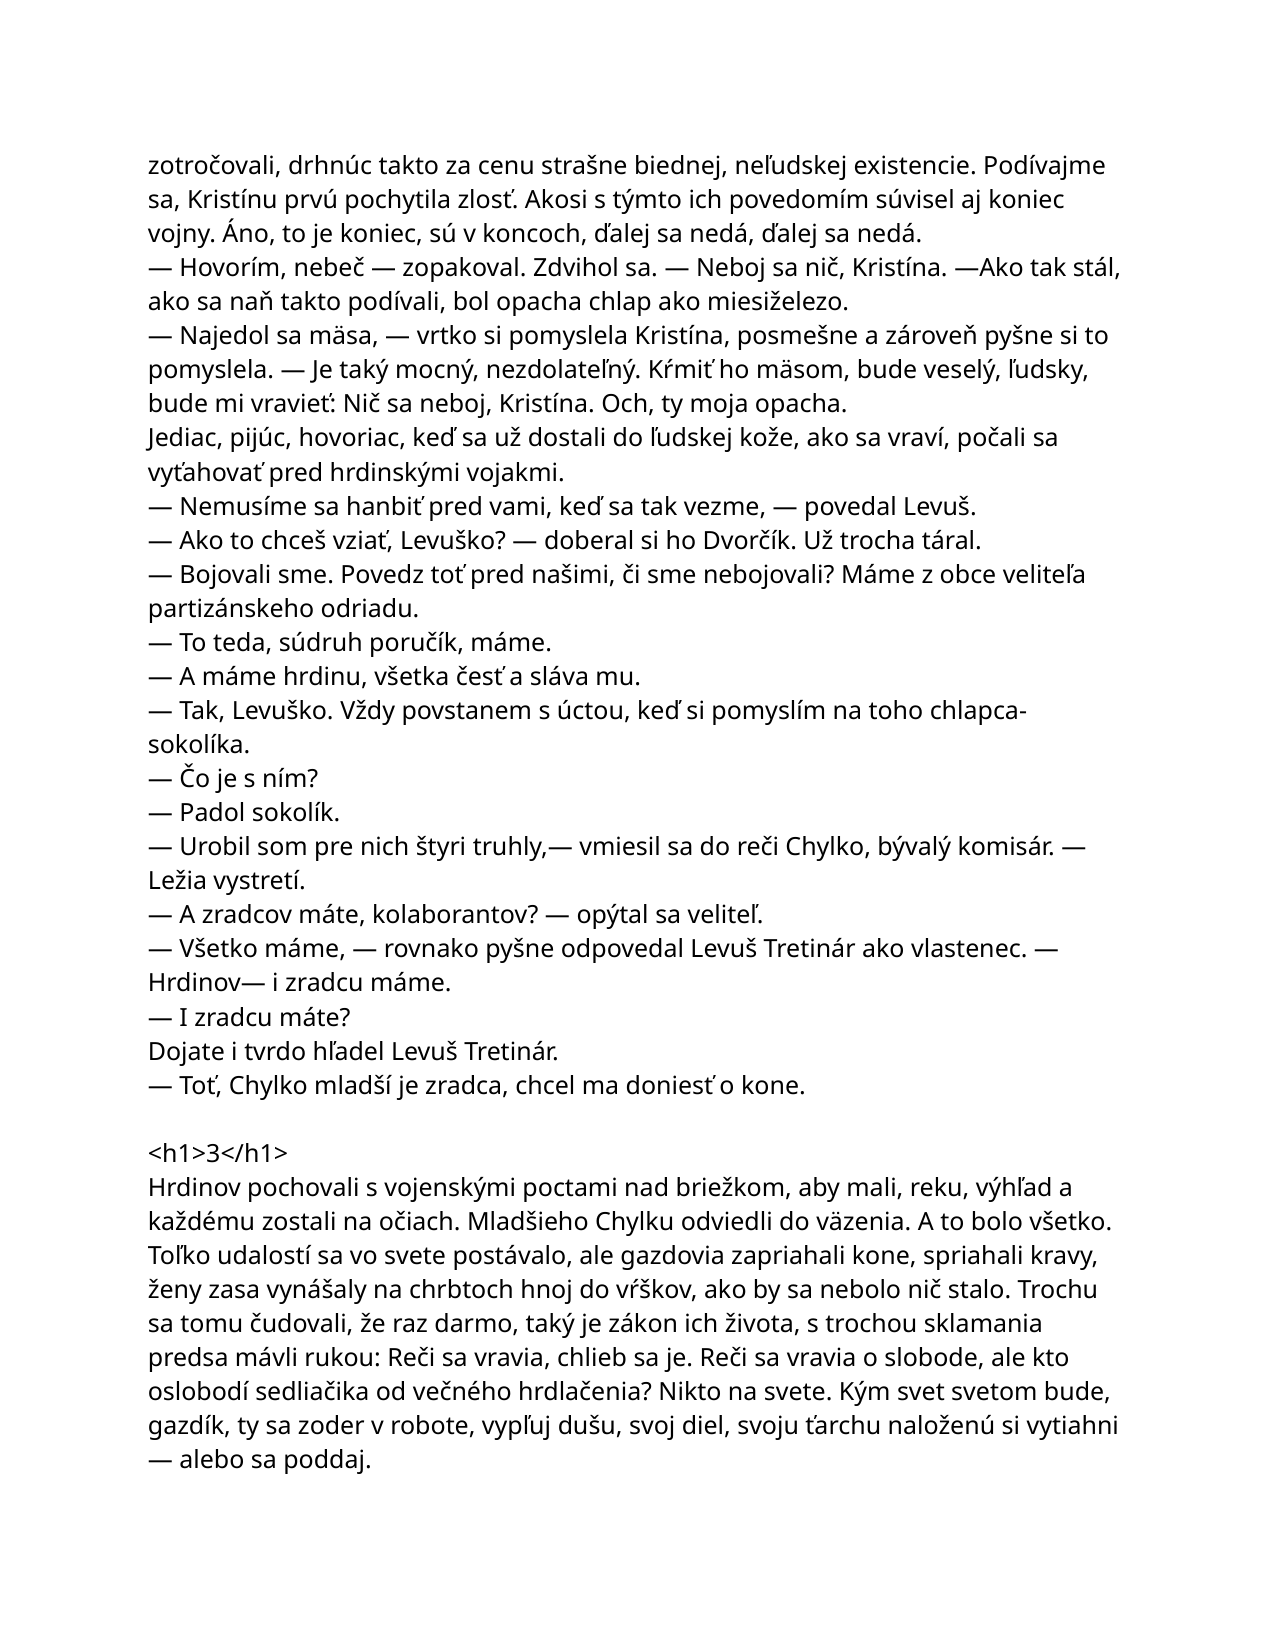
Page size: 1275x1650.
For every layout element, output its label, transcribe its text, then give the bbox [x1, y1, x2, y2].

text — Toť, Chylko mladší je zradca, chcel ma doniesť o kone. [148, 1067, 1127, 1101]
text <h1>3</h1> [148, 1135, 1127, 1169]
text Jediac, pijúc, hovoriac, keď sa už dostali do ľudskej kože, ako sa vraví, počali sa vyťahovať pred hrdinskými vojakmi. [148, 420, 1127, 488]
text — Urobil som pre nich štyri truhly,— vmiesil sa do reči Chylko, bývalý komisár. — Ležia vystretí. [148, 829, 1127, 897]
text — Padol sokolík. [148, 795, 1127, 829]
text — Nemusíme sa hanbiť pred vami, keď sa tak vezme, — povedal Levuš. [148, 488, 1127, 522]
text — A zradcov máte, kolaborantov? — opýtal sa veliteľ. [148, 897, 1127, 931]
text — A máme hrdinu, všetka česť a sláva mu. [148, 658, 1127, 693]
text zotročovali, drhnúc takto za cenu strašne biednej, neľudskej existencie. Podívajme sa, Kristínu prvú pochytila zlosť. Akosi s týmto ich povedomím súvisel aj koniec vojny. Áno, to je koniec, sú v koncoch, ďalej sa nedá, ďalej sa nedá. [148, 148, 1127, 250]
text — Najedol sa mäsa, — vrtko si pomyslela Kristína, posmešne a zároveň pyšne si to pomyslela. — Je taký mocný, nezdolateľný. Kŕmiť ho mäsom, bude veselý, ľudsky, bude mi vravieť: Nič sa neboj, Kristína. Och, ty moja opacha. [148, 318, 1127, 420]
text Dojate i tvrdo hľadel Levuš Tretinár. [148, 1033, 1127, 1067]
text — Bojovali sme. Povedz toť pred našimi, či sme nebojovali? Máme z obce veliteľa partizánskeho odriadu. [148, 556, 1127, 624]
text — Hovorím, nebeč — zopakoval. Zdvihol sa. — Neboj sa nič, Kristína. —Ako tak stál, ako sa naň takto podívali, bol opacha chlap ako miesiželezo. [148, 250, 1127, 318]
text — I zradcu máte? [148, 999, 1127, 1033]
text — Všetko máme, — rovnako pyšne odpovedal Levuš Tretinár ako vlastenec. — Hrdinov— i zradcu máme. [148, 931, 1127, 999]
text Hrdinov pochovali s vojenskými poctami nad briežkom, aby mali, reku, výhľad a každému zostali na očiach. Mladšieho Chylku odviedli do väzenia. A to bolo všetko. Toľko udalostí sa vo svete postávalo, ale gazdovia zapriahali kone, spriahali kravy, ženy zasa vynášaly na chrbtoch hnoj do vŕškov, ako by sa nebolo nič stalo. Trochu sa tomu čudovali, že raz darmo, taký je zákon ich života, s trochou sklamania predsa mávli rukou: Reči sa vravia, chlieb sa je. Reči sa vravia o slobode, ale kto oslobodí sedliačika od večného hrdlačenia? Nikto na svete. Kým svet svetom bude, gazdík, ty sa zoder v robote, vypľuj dušu, svoj diel, svoju ťarchu naloženú si vytiahni — alebo sa poddaj. [148, 1169, 1127, 1476]
text — Čo je s ním? [148, 761, 1127, 795]
text — Tak, Levuško. Vždy povstanem s úctou, keď si pomyslím na toho chlapca-sokolíka. [148, 693, 1127, 761]
text — To teda, súdruh poručík, máme. [148, 624, 1127, 658]
text — Ako to chceš vziať, Levuško? — doberal si ho Dvorčík. Už trocha táral. [148, 522, 1127, 556]
